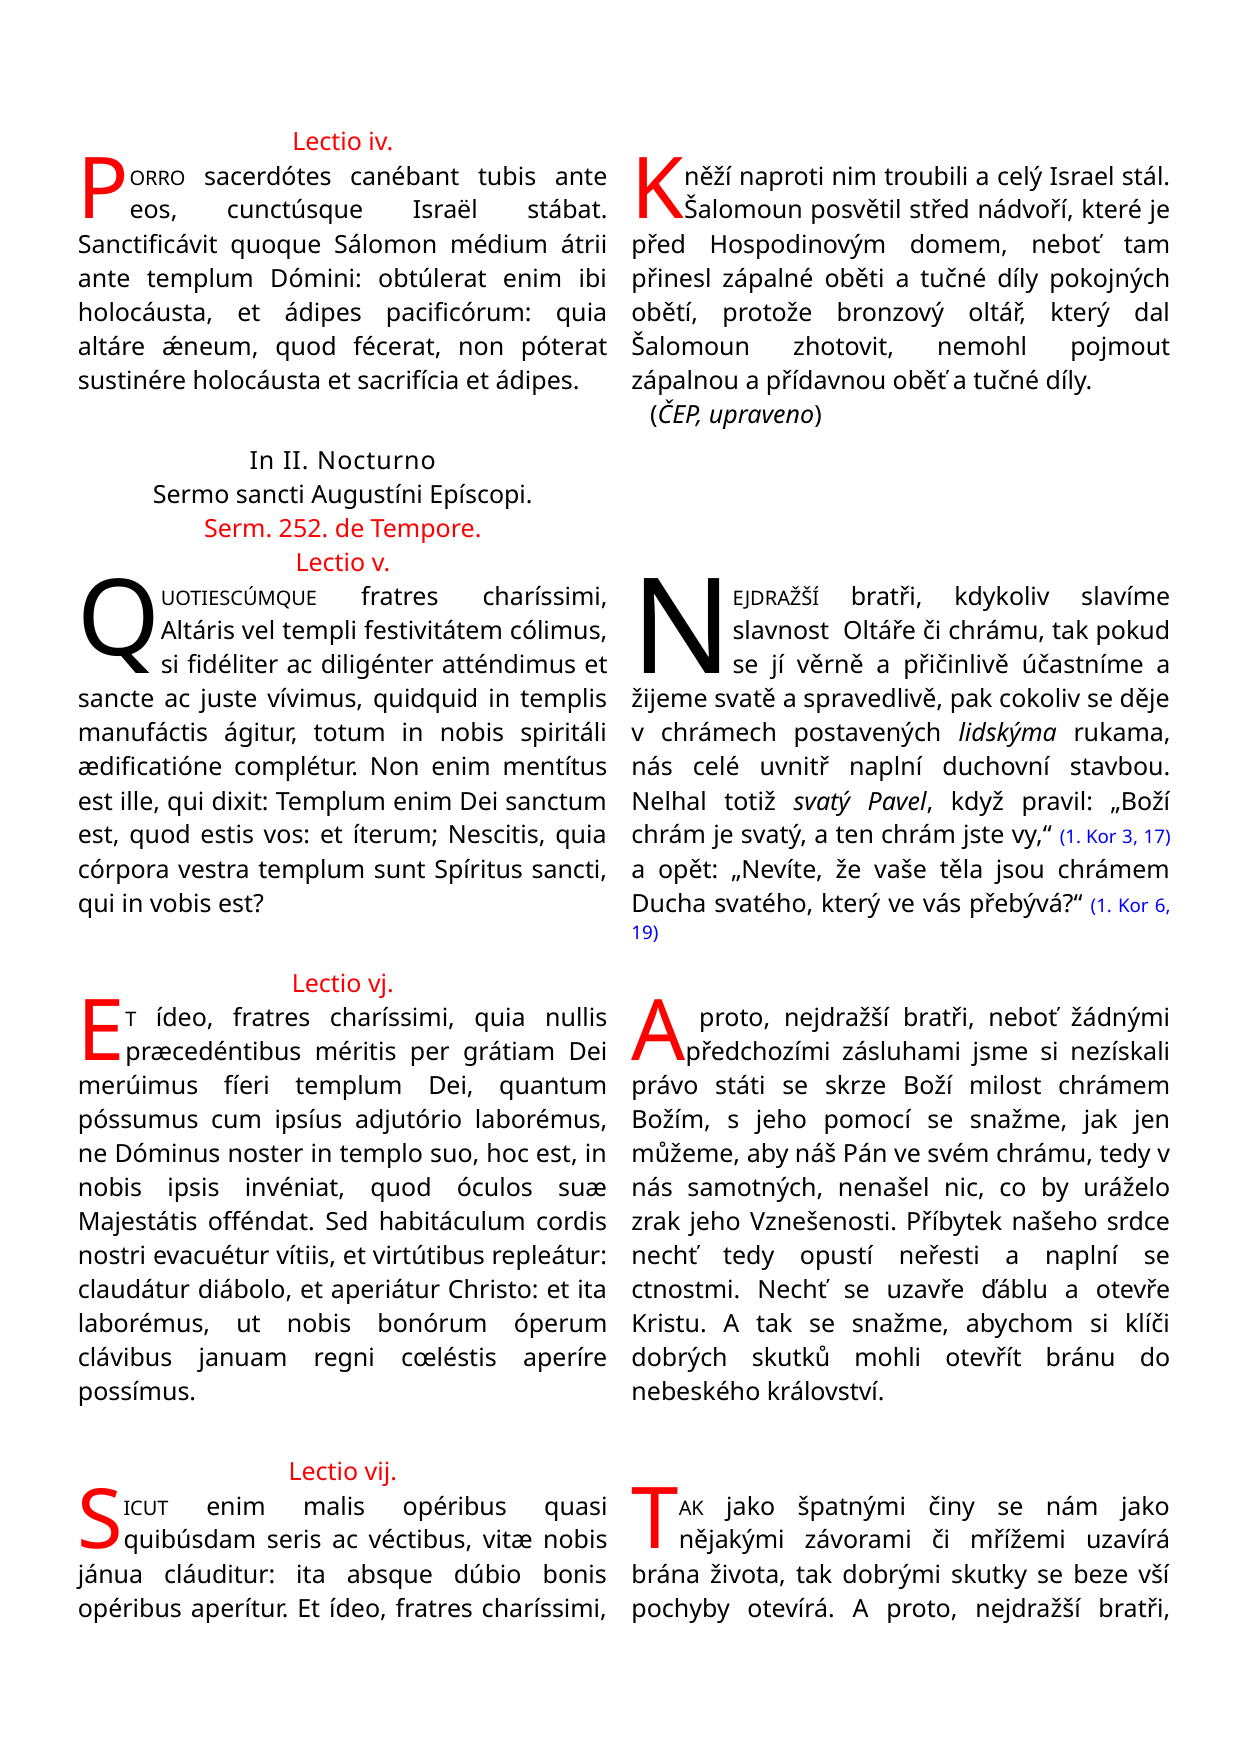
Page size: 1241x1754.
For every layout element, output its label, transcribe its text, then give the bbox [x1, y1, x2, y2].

table_cell Lectio vij. Sicut enim malis opéribus quasi quibúsdam seris ac véctibus, vitæ nobis jánua cláuditur: ita absque dúbio bonis opéribus aperítur. Et ídeo, fratres charíssimi, [66, 1448, 619, 1630]
table_cell In II. Nocturno Sermo sancti Augustíni Epíscopi. Serm. 252. de Tempore. Lectio v. Quotiescúmque fratres charíssimi, Altáris vel templi festivitátem cólimus, si fidéliter ac diligénter atténdimus et sancte ac juste vívimus, quidquid in templis manufáctis ágitur, totum in nobis spiritáli ædificatióne complétur. Non enim mentítus est ille, qui dixit: Templum enim Dei sanctum est, quod estis vos: et íterum; Nescitis, quia córpora vestra templum sunt Spíritus sancti, qui in vobis est? [66, 437, 619, 959]
table_cell A proto, nejdražší bratři, neboť žádnými předchozími zásluhami jsme si nezískali právo státi se skrze Boží milost chrámem Božím, s jeho pomocí se snažme, jak jen můžeme, aby náš Pán ve svém chrámu, tedy v nás samotných, nenašel nic, co by uráželo zrak jeho Vznešenosti. Příbytek našeho srdce nechť tedy opustí neřesti a naplní se ctnostmi. Nechť se uzavře ďáblu a otevře Kristu. A tak se snažme, abychom si klíči dobrých skutků mohli otevřít bránu do nebeského království. [619, 959, 1182, 1448]
table_cell Tak jako špatnými činy se nám jako nějakými závorami či mřížemi uzavírá brána života, tak dobrými skutky se beze vší pochyby otevírá. A proto, nejdražší bratři, [619, 1448, 1182, 1630]
table_cell Kněží naproti nim troubili a celý Israel stál. Šalomoun posvětil střed nádvoří, které je před Hospodinovým domem, neboť tam přinesl zápalné oběti a tučné díly pokojných obětí, protože bronzový oltář, který dal Šalomoun zhotovit, nemohl pojmout zápalnou a přídavnou oběť a tučné díly. (ČEP, upraveno) [619, 118, 1182, 437]
table_cell Lectio vj. Et ídeo, fratres charíssimi, quia nullis præcedéntibus méritis per grátiam Dei merúimus fíeri templum Dei, quantum póssumus cum ipsíus adjutório laborémus, ne Dóminus noster in templo suo, hoc est, in nobis ipsis invéniat, quod óculos suæ Majestátis offéndat. Sed habitáculum cordis nostri evacuétur vítiis, et virtútibus repleátur: claudátur diábolo, et aperiátur Christo: et ita laborémus, ut nobis bonórum óperum clávibus januam regni cœléstis aperíre possímus. [66, 959, 619, 1448]
table_cell Lectio iv. Porro sacerdótes canébant tubis ante eos, cunctúsque Israël stábat. Sanctificávit quoque Sálomon médium átrii ante templum Dómini: obtúlerat enim ibi holocáusta, et ádipes pacificórum: quia altáre ǽneum, quod fécerat, non póterat sustinére holocáusta et sacrifícia et ádipes. [66, 118, 619, 437]
table_cell Nejdražší bratři, kdykoliv slavíme slavnost Oltáře či chrámu, tak pokud se jí věrně a přičinlivě účastníme a žijeme svatě a spravedlivě, pak cokoliv se děje v chrámech postavených lidskýma rukama, nás celé uvnitř naplní duchovní stavbou. Nelhal totiž svatý Pavel, když pravil: „Boží chrám je svatý, a ten chrám jste vy,“ (1. Kor 3, 17) a opět: „Nevíte, že vaše těla jsou chrámem Ducha svatého, který ve vás přebývá?“ (1. Kor 6, 19) [619, 437, 1182, 959]
